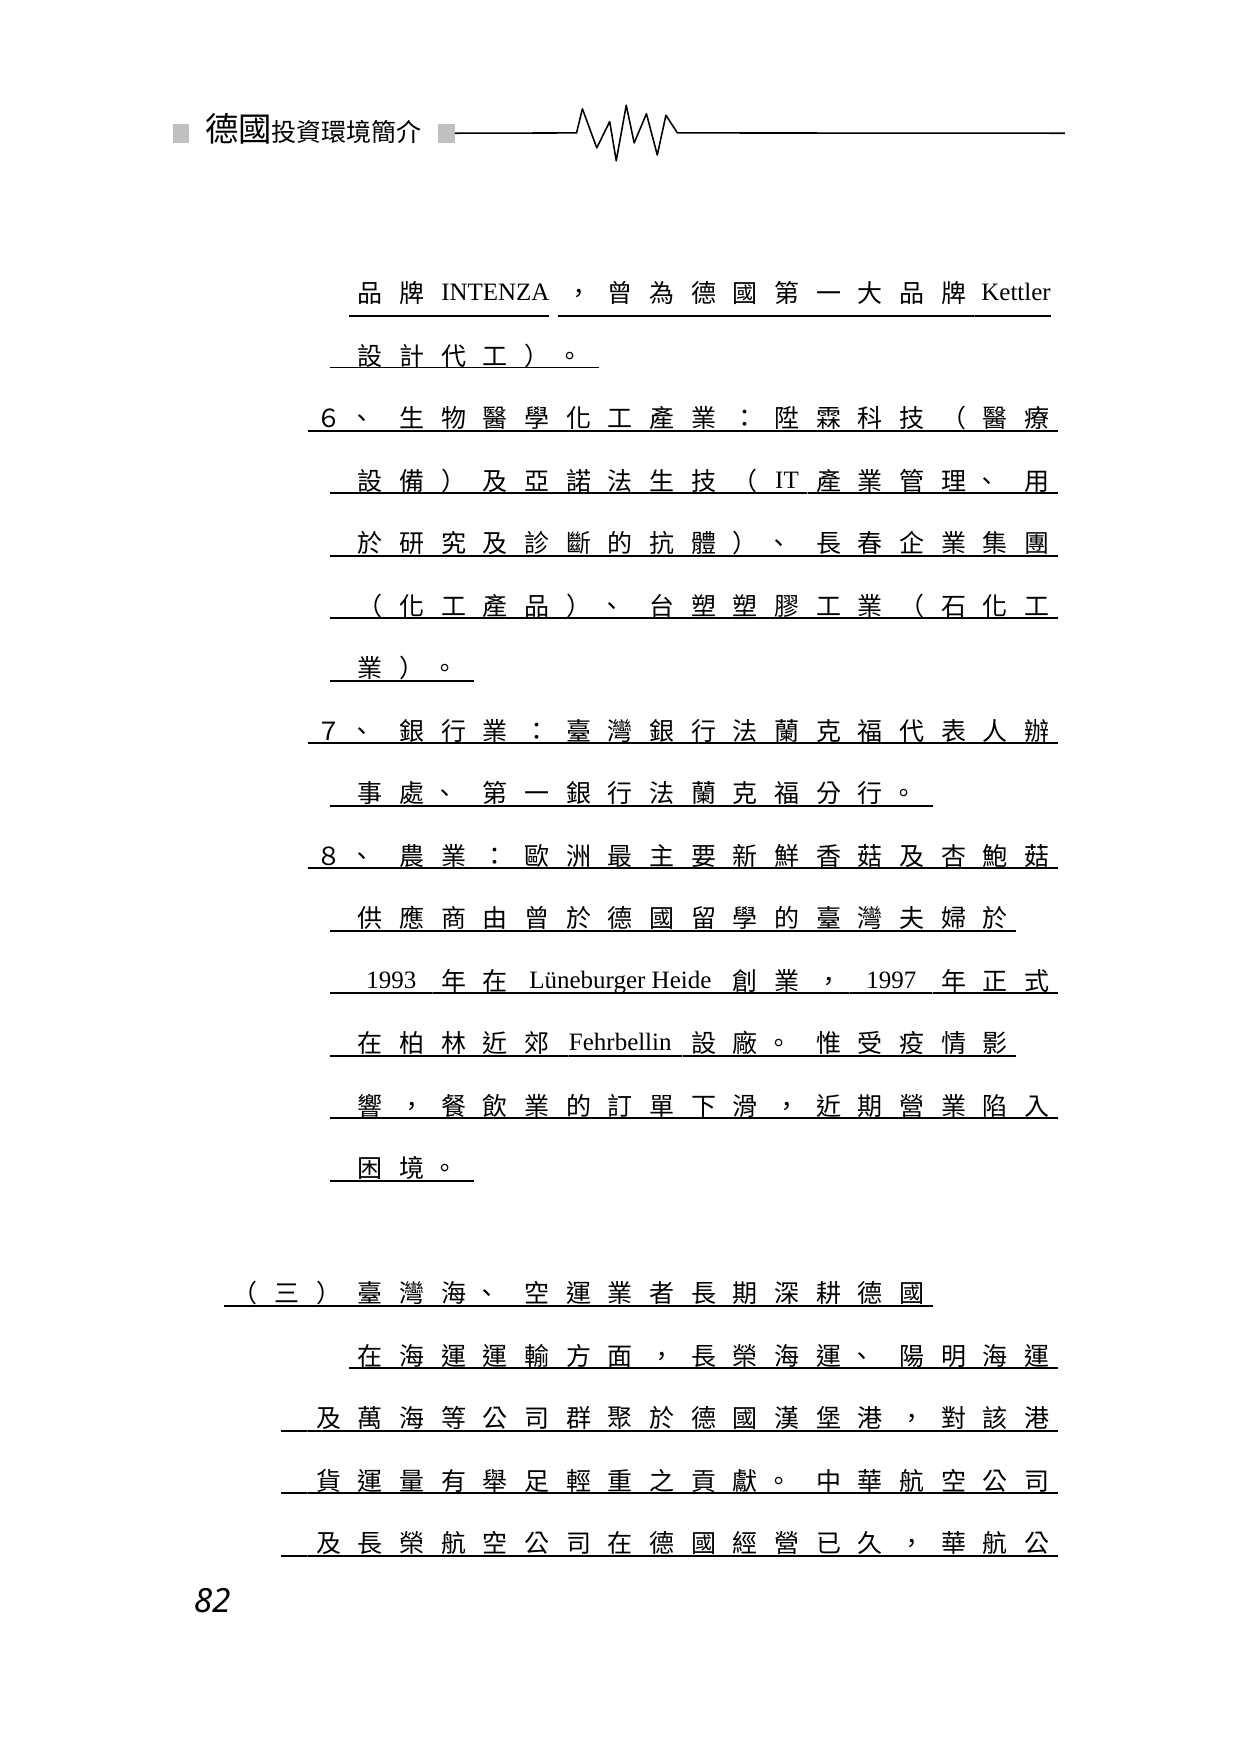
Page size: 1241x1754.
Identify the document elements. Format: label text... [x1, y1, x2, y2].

text 品牌INTENZA，曾為德國第一大品牌Kettler設計代工）。 [281, 250, 1058, 375]
text 及長榮航空公司在德國經營已久，華航公 [281, 1494, 1058, 1555]
text ７、銀行業：臺灣銀行法蘭克福代表人辦事處、第一銀行法蘭克福分行。 [281, 688, 1058, 813]
text [281, 1557, 1058, 1563]
text 在海運運輸方面，長榮海運、陽明海運及萬海等公司群聚於德國漢堡港，對該港 [281, 1313, 1058, 1430]
text （三）臺灣海、空運業者長期深耕德國 [207, 1250, 1058, 1313]
text 貨運量有舉足輕重之貢獻。中華航空公司 [281, 1432, 1058, 1492]
text ６、生物醫學化工產業：陞霖科技（醫療設備）及亞諾法生技（IT產業管理、用於研究及診斷的抗體）、長春企業集團（化工產品）、台塑塑膠工業（石化工業）。 [281, 375, 1058, 688]
text ８、農業：歐洲最主要新鮮香菇及杏鮑菇供應商由曾於德國留學的臺灣夫婦於1993年在Lüneburger Heide創業，1997年正式在柏林近郊Fehrbellin設廠。惟受疫情影響，餐飲業的訂單下滑，近期營業陷入困境。 [281, 813, 1058, 1188]
